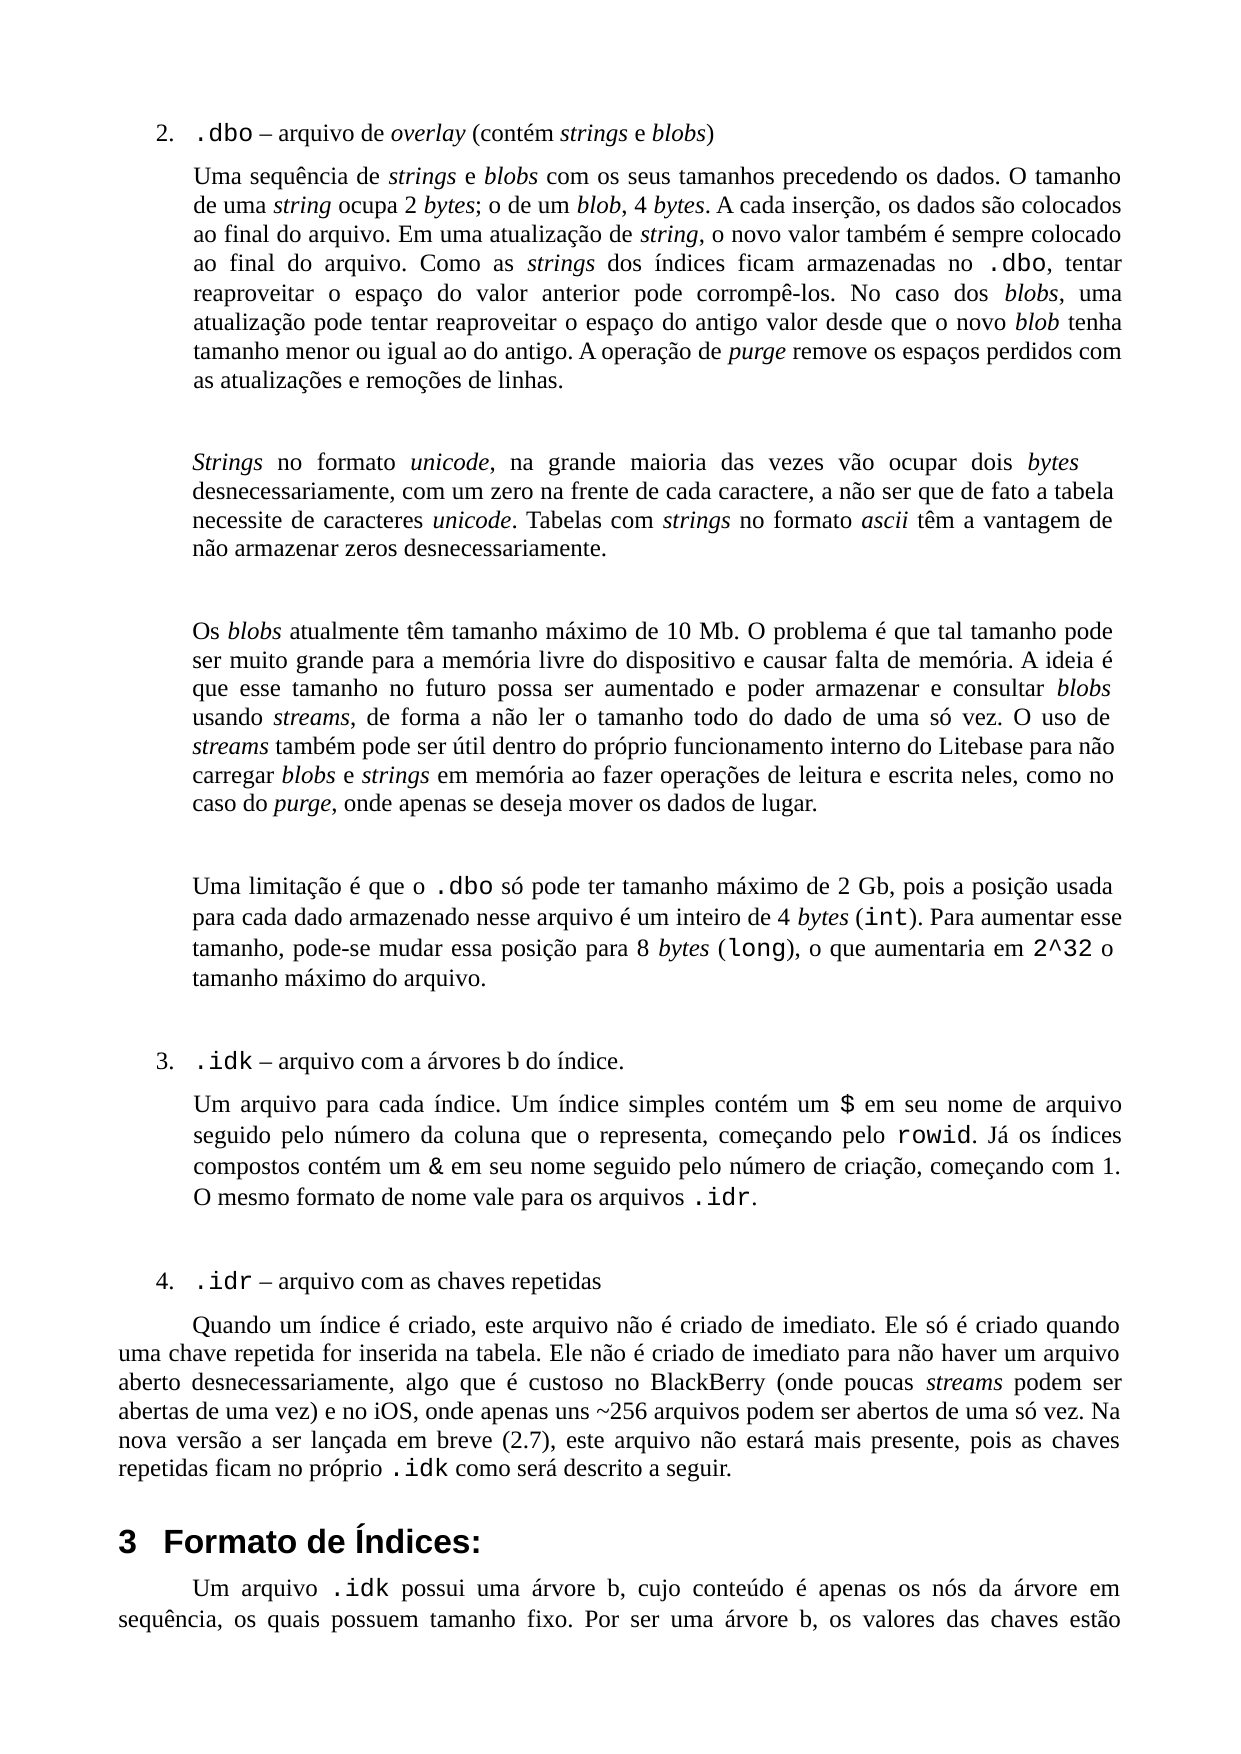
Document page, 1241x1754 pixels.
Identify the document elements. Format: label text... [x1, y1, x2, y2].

text Quando um índice é criado, este arquivo não é criado de imediato. Ele só é criado quando uma chave repetida for inserida na tabela. Ele não é criado de imediato para não haver um arquivo aberto desnecessariamente, algo que é custoso no BlackBerry (onde poucas streams podem ser abertas de uma vez) e no iOS, onde apenas uns ~256 arquivos podem ser abertos de uma só vez. Na nova versão a ser lançada em breve (2.7), este arquivo não estará mais presente, pois as chaves repetidas ficam no próprio .idk como será descrito a seguir. [118, 1310, 1122, 1484]
list .idk – arquivo com a árvores b do índice. [156, 1046, 1122, 1077]
text Os blobs atualmente têm tamanho máximo de 10 Mb. O problema é que tal tamanho pode ser muito grande para a memória livre do dispositivo e causar falta de memória. A ideia é que esse tamanho no futuro possa ser aumentado e poder armazenar e consultar blobs usando streams, de forma a não ler o tamanho todo do dado de uma só vez. O uso de streams também pode ser útil dentro do próprio funcionamento interno do Litebase para não carregar blobs e strings em memória ao fazer operações de leitura e escrita neles, como no caso do purge, onde apenas se deseja mover os dados de lugar. [118, 616, 1122, 817]
text Um arquivo .idk possui uma árvore b, cujo conteúdo é apenas os nós da árvore em sequência, os quais possuem tamanho fixo. Por ser uma árvore b, os valores das chaves estão [118, 1573, 1122, 1633]
list .dbo – arquivo de overlay (contém strings e blobs) [156, 118, 1122, 149]
text Uma limitação é que o .dbo só pode ter tamanho máximo de 2 Gb, pois a posição usada para cada dado armazenado nesse arquivo é um inteiro de 4 bytes (int). Para aumentar esse tamanho, pode-se mudar essa posição para 8 bytes (long), o que aumentaria em 2^32 o tamanho máximo do arquivo. [118, 871, 1122, 992]
subtitle Formato de Índices: [118, 1522, 1122, 1561]
list .idr – arquivo com as chaves repetidas [156, 1266, 1122, 1297]
list Uma sequência de strings e blobs com os seus tamanhos precedendo os dados. O tamanho de uma string ocupa 2 bytes; o de um blob, 4 bytes. A cada inserção, os dados são colocados ao final do arquivo. Em uma atualização de string, o novo valor também é sempre colocado ao final do arquivo. Como as strings dos índices ficam armazenadas no .dbo, tentar reaproveitar o espaço do valor anterior pode corrompê-los. No caso dos blobs, uma atualização pode tentar reaproveitar o espaço do antigo valor desde que o novo blob tenha tamanho menor ou igual ao do antigo. A operação de purge remove os espaços perdidos com as atualizações e remoções de linhas. [156, 161, 1122, 393]
list Um arquivo para cada índice. Um índice simples contém um $ em seu nome de arquivo seguido pelo número da coluna que o representa, começando pelo rowid. Já os índices compostos contém um & em seu nome seguido pelo número de criação, começando com 1. O mesmo formato de nome vale para os arquivos .idr. [156, 1089, 1122, 1213]
text Strings no formato unicode, na grande maioria das vezes vão ocupar dois bytes desnecessariamente, com um zero na frente de cada caractere, a não ser que de fato a tabela necessite de caracteres unicode. Tabelas com strings no formato ascii têm a vantagem de não armazenar zeros desnecessariamente. [118, 447, 1122, 562]
